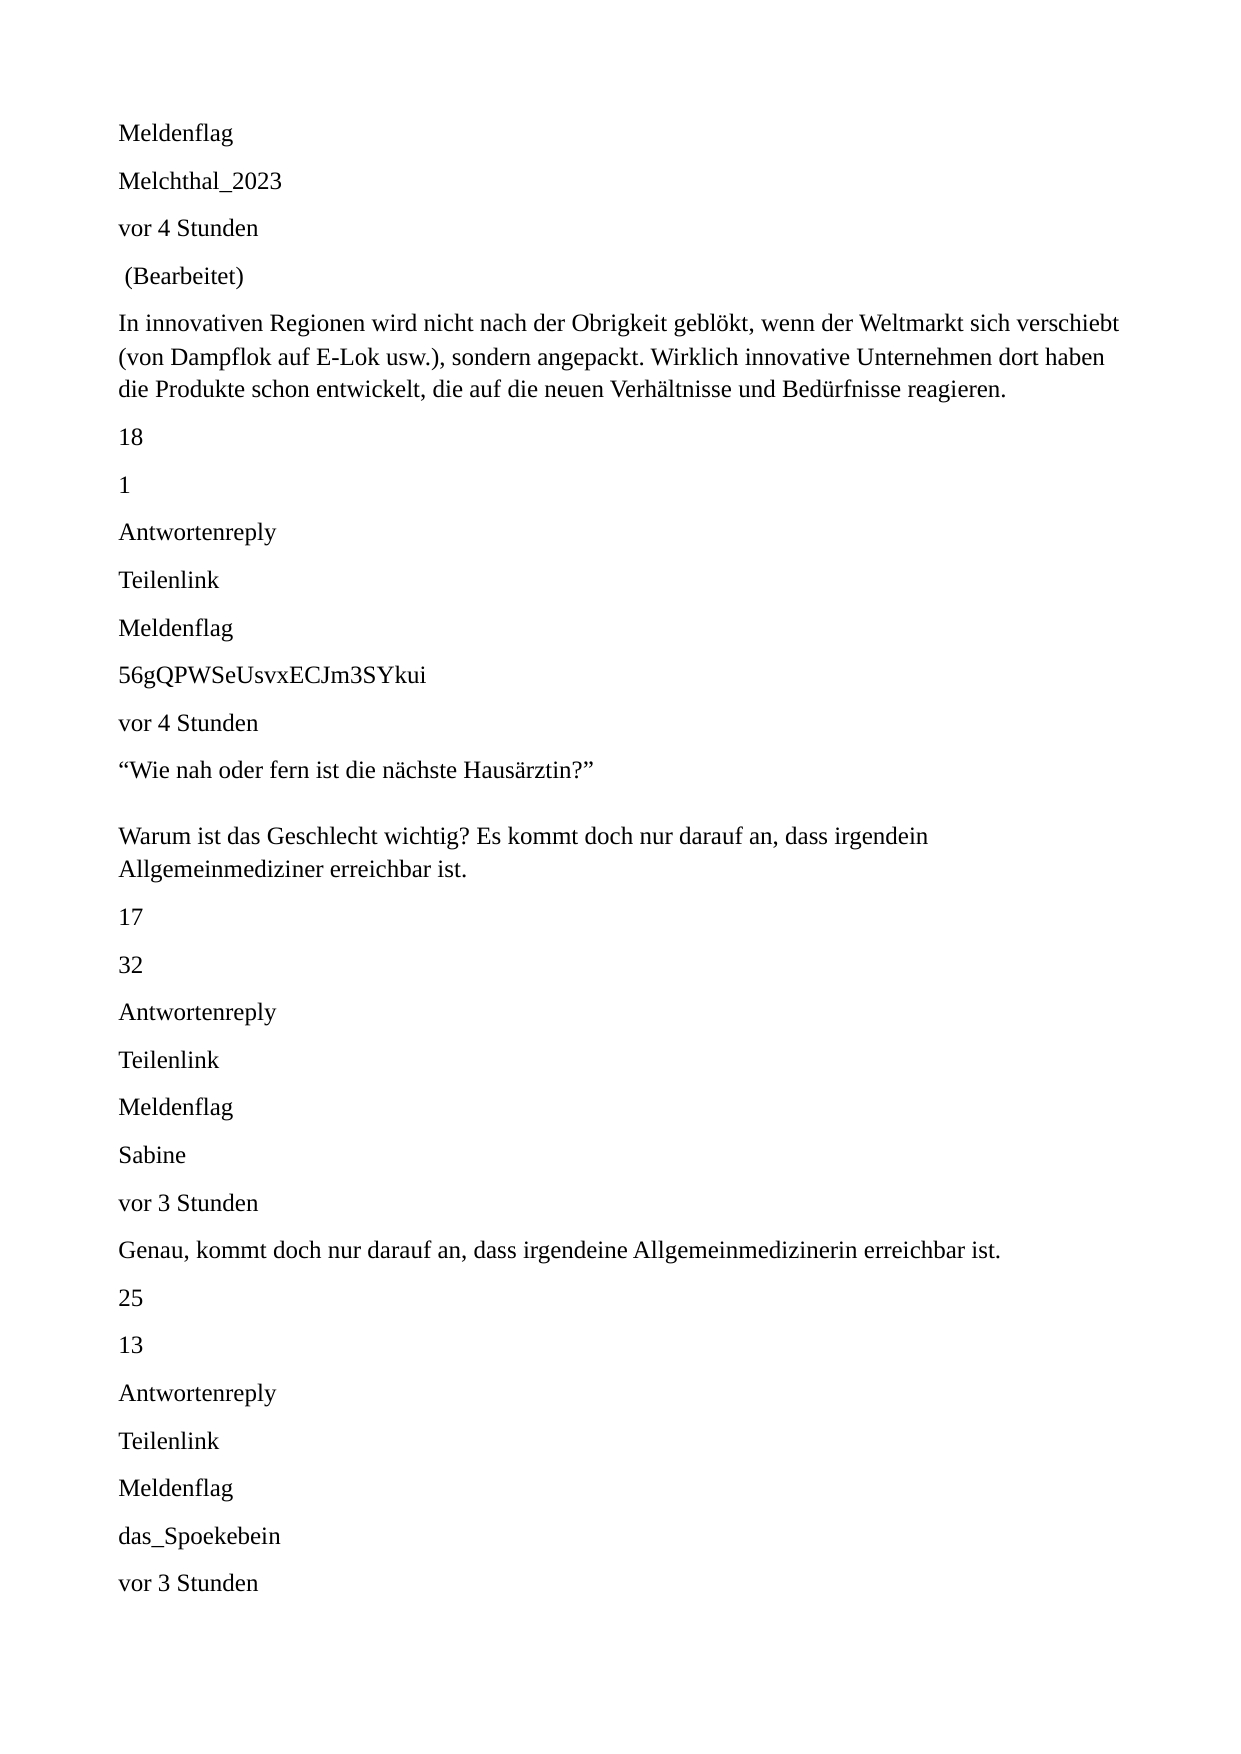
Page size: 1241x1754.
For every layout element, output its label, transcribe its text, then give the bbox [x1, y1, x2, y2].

text “Wie nah oder fern ist die nächste Hausärztin?” Warum ist das Geschlecht wichtig? Es kommt doch nur darauf an, dass irgendein Allgemeinmediziner erreichbar ist. [118, 755, 1122, 883]
text 13 [118, 1331, 1122, 1359]
text Meldenflag [118, 613, 1122, 641]
text Meldenflag [118, 1473, 1122, 1502]
text vor 3 Stunden [118, 1188, 1122, 1216]
text In innovativen Regionen wird nicht nach der Obrigkeit geblökt, wenn der Weltmarkt sich verschiebt (von Dampflok auf E-Lok usw.), sondern angepackt. Wirklich innovative Unternehmen dort haben die Produkte schon entwickelt, die auf die neuen Verhältnisse und Bedürfnisse reagieren. [118, 308, 1122, 403]
text Antwortenreply [118, 1378, 1122, 1407]
text Sabine [118, 1140, 1122, 1169]
text 56gQPWSeUsvxECJm3SYkui [118, 660, 1122, 689]
text vor 3 Stunden [118, 1568, 1122, 1597]
text vor 4 Stunden [118, 213, 1122, 242]
text 25 [118, 1283, 1122, 1312]
text 18 [118, 422, 1122, 451]
text Antwortenreply [118, 517, 1122, 546]
text 17 [118, 902, 1122, 931]
text (Bearbeitet) [118, 261, 1122, 290]
text 32 [118, 950, 1122, 978]
text Meldenflag [118, 118, 1122, 147]
text Teilenlink [118, 565, 1122, 594]
text das_Spoekebein [118, 1521, 1122, 1550]
text vor 4 Stunden [118, 708, 1122, 737]
text Teilenlink [118, 1045, 1122, 1074]
text 1 [118, 470, 1122, 498]
text Meldenflag [118, 1092, 1122, 1121]
text Genau, kommt doch nur darauf an, dass irgendeine Allgemeinmedizinerin erreichbar ist. [118, 1235, 1122, 1264]
text Antwortenreply [118, 997, 1122, 1026]
text Teilenlink [118, 1426, 1122, 1454]
text Melchthal_2023 [118, 166, 1122, 194]
